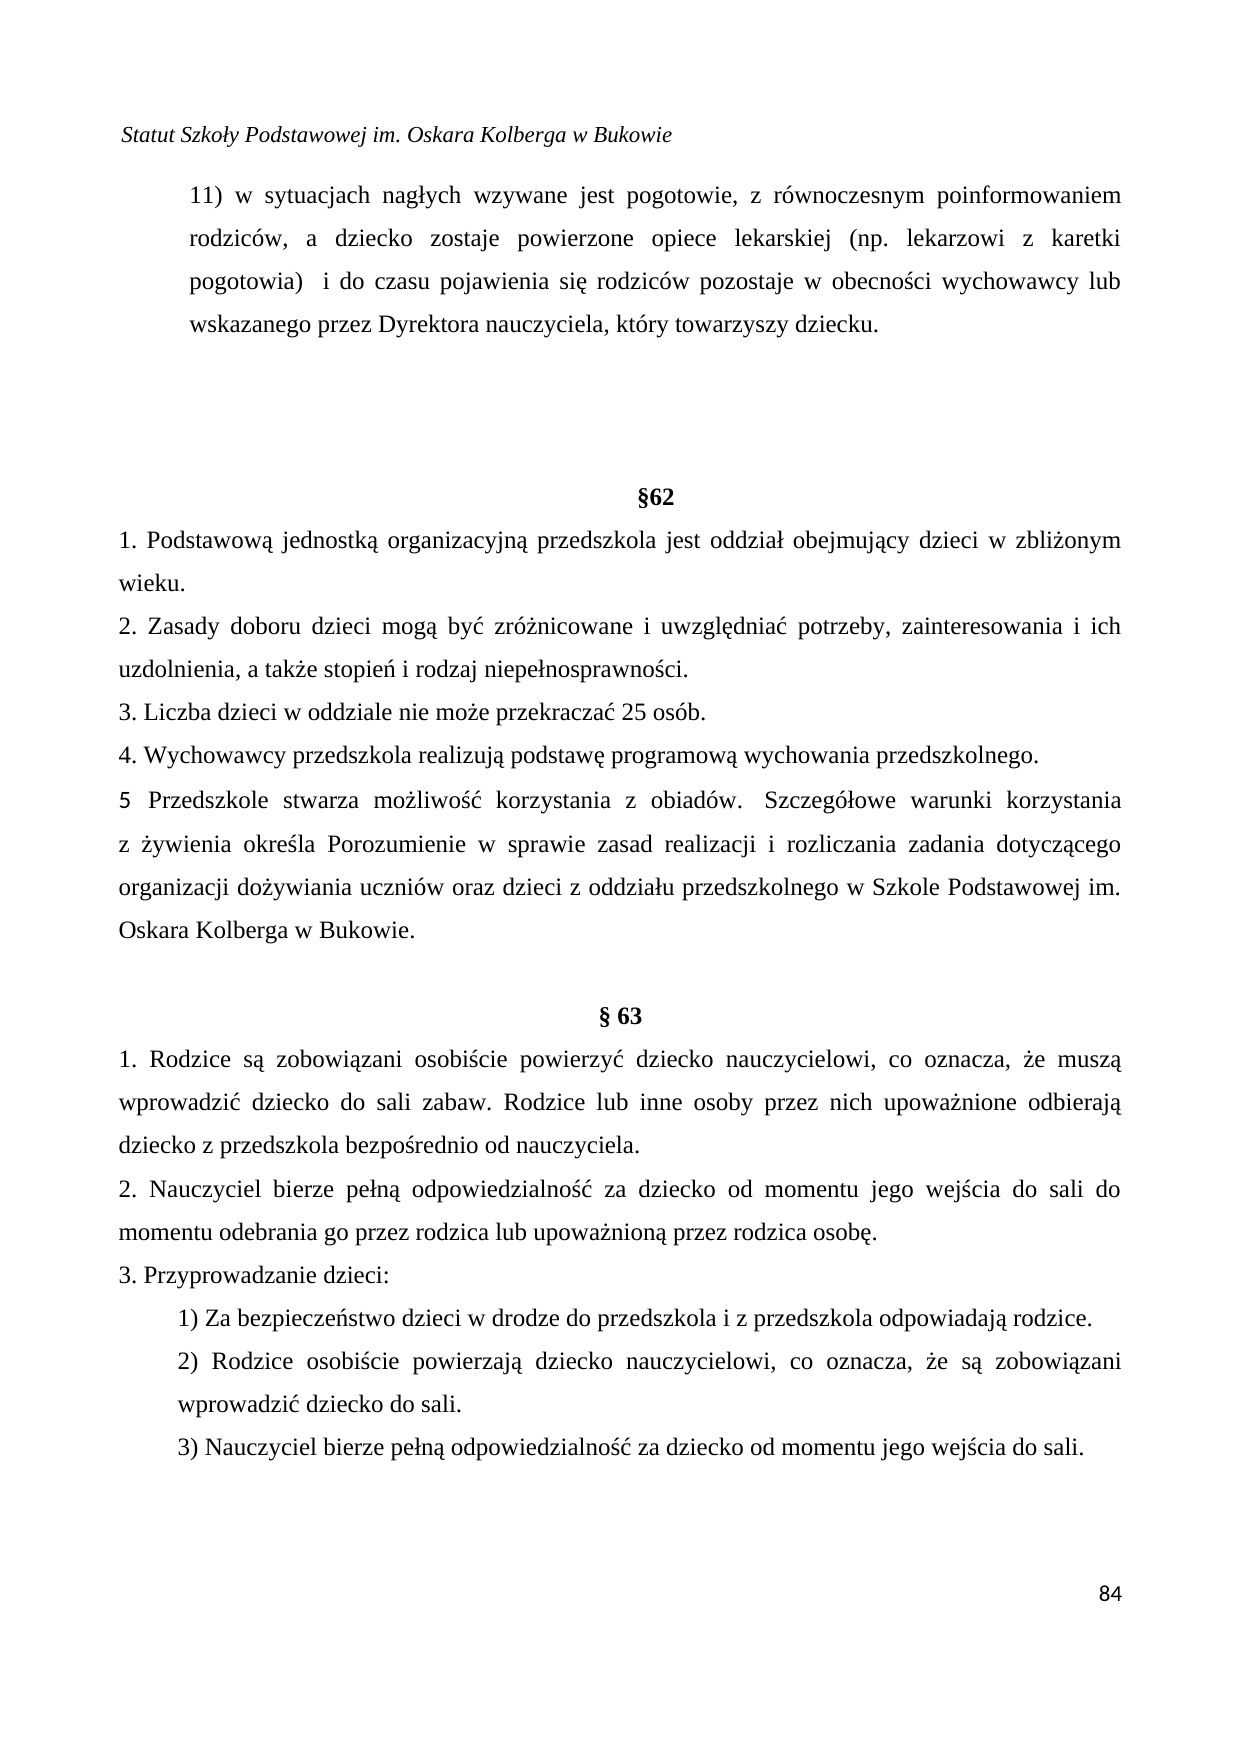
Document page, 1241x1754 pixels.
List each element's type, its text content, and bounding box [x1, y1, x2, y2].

text 11) w sytuacjach nagłych wzywane jest pogotowie, z równoczesnym poinformowaniem rodziców, a dziecko zostaje powierzone opiece lekarskiej (np. lekarzowi z karetki pogotowia) i do czasu pojawienia się rodziców pozostaje w obecności wychowawcy lub wskazanego przez Dyrektora nauczyciela, który towarzyszy dziecku. [189, 180, 1122, 338]
text 3. Liczba dzieci w oddziale nie może przekraczać 25 osób. [118, 697, 1122, 726]
text 3. Przyprowadzanie dzieci: [118, 1260, 1122, 1289]
text 1. Rodzice są zobowiązani osobiście powierzyć dziecko nauczycielowi, co oznacza, że muszą wprowadzić dziecko do sali zabaw. Rodzice lub inne osoby przez nich upoważnione odbierają dziecko z przedszkola bezpośrednio od nauczyciela. [118, 1044, 1122, 1159]
text 1. Podstawową jednostką organizacyjną przedszkola jest oddział obejmujący dzieci w zbliżonym wieku. [118, 525, 1122, 597]
text §62 [189, 482, 1122, 511]
list Przedszkole stwarza możliwość korzystania z obiadów. Szczegółowe warunki korzystania z żywienia określa Porozumienie w sprawie zasad realizacji i rozliczania zadania dotyczącego organizacji dożywiania uczniów oraz dzieci z oddziału przedszkolnego w Szkole Podstawowej im. Oskara Kolberga w Bukowie. [118, 784, 1122, 944]
text § 63 [118, 1001, 1122, 1030]
text 1) Za bezpieczeństwo dzieci w drodze do przedszkola i z przedszkola odpowiadają rodzice. [177, 1303, 1122, 1332]
text 2. Nauczyciel bierze pełną odpowiedzialność za dziecko od momentu jego wejścia do sali do momentu odebrania go przez rodzica lub upoważnioną przez rodzica osobę. [118, 1174, 1122, 1246]
text 4. Wychowawcy przedszkola realizują podstawę programową wychowania przedszkolnego. [118, 741, 1122, 769]
text 2. Zasady doboru dzieci mogą być zróżnicowane i uwzględniać potrzeby, zainteresowania i ich uzdolnienia, a także stopień i rodzaj niepełnosprawności. [118, 611, 1122, 683]
text 3) Nauczyciel bierze pełną odpowiedzialność za dziecko od momentu jego wejścia do sali. [177, 1432, 1122, 1461]
text 2) Rodzice osobiście powierzają dziecko nauczycielowi, co oznacza, że są zobowiązani wprowadzić dziecko do sali. [177, 1346, 1122, 1418]
